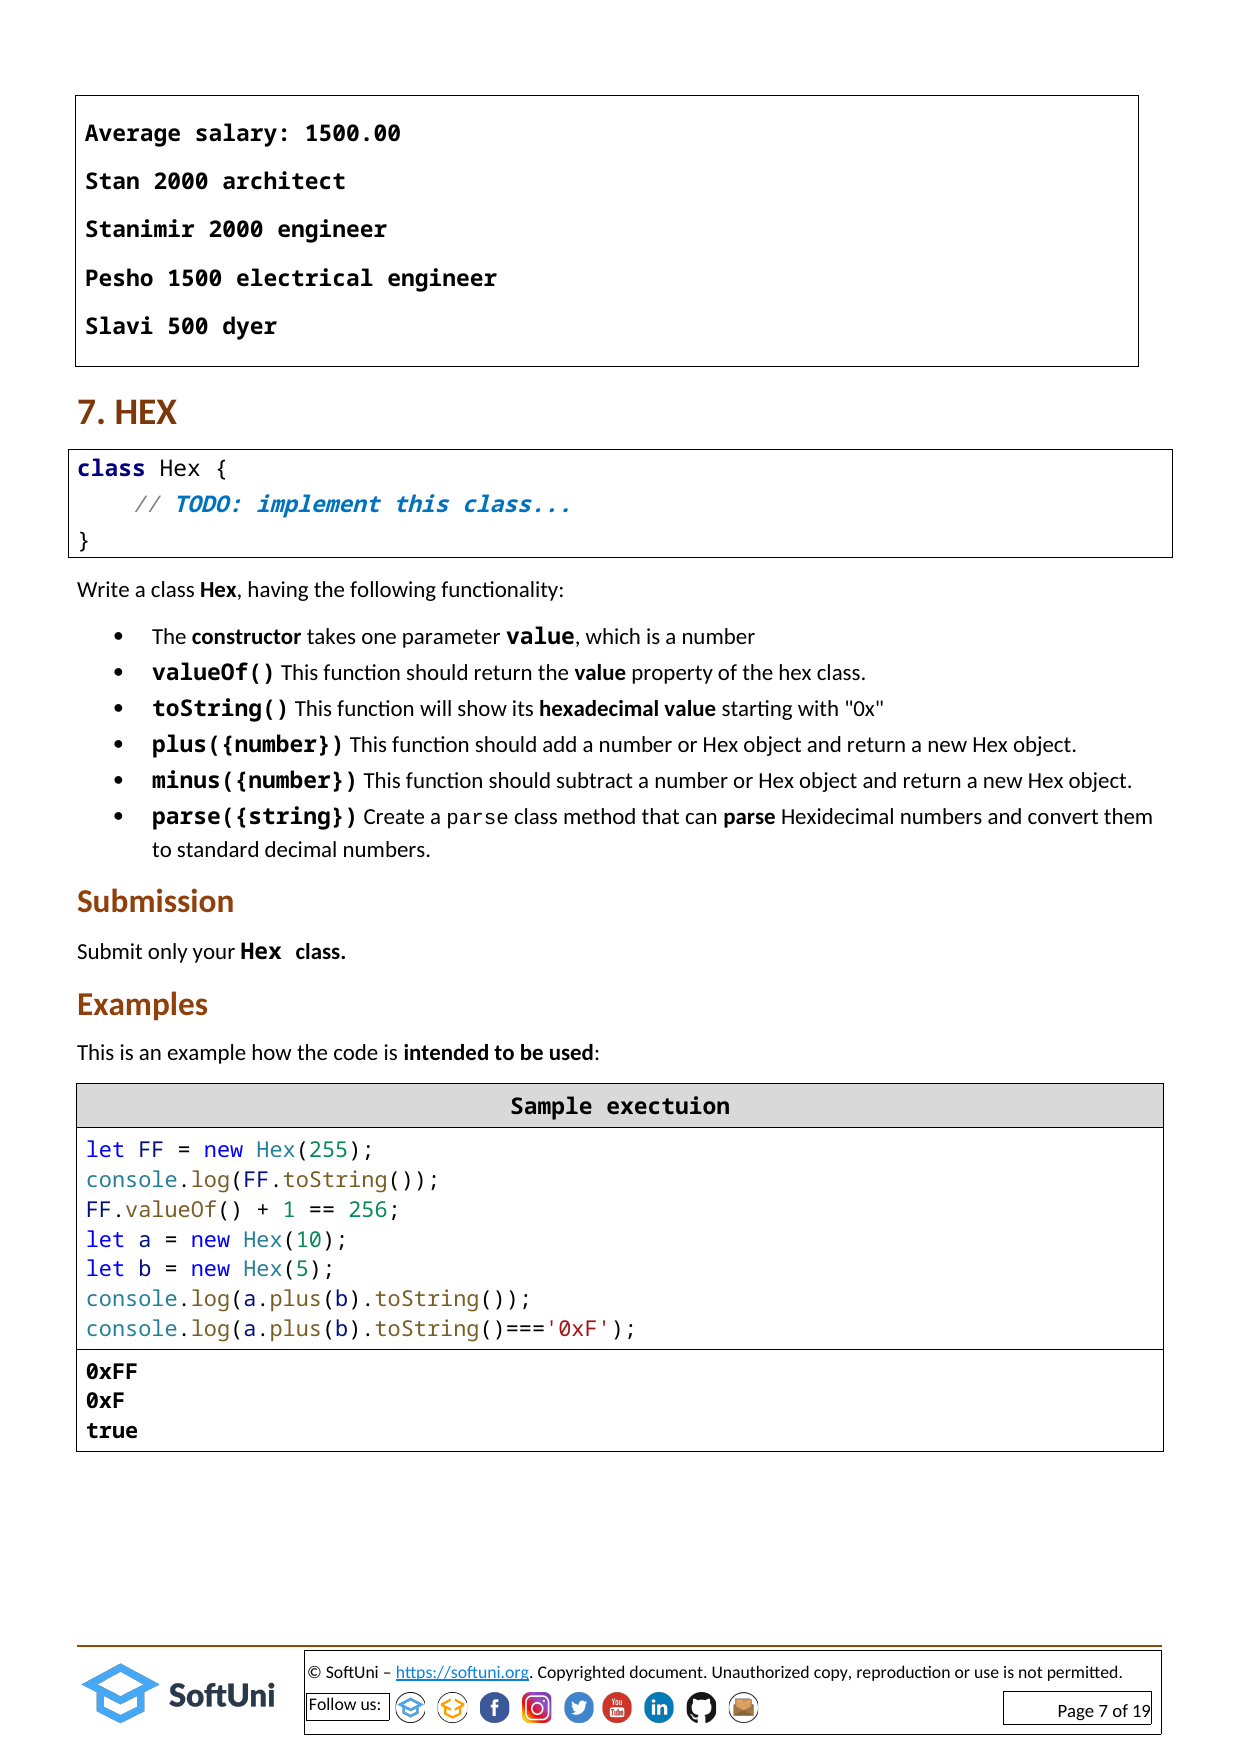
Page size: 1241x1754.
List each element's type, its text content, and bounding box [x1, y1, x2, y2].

subtitle Submission [77, 880, 1163, 921]
table_header Sample exectuion [77, 1084, 1163, 1127]
picture [395, 1692, 425, 1723]
list parse({string}) Create a parse class method that can parse Hexidecimal numbers and convert them to standard decimal numbers. [114, 800, 1163, 863]
picture [75, 1658, 281, 1729]
list plus({number}) This function should add a number or Hex object and return a new Hex object. [114, 728, 1163, 759]
text Submit only your Hex class. [77, 935, 1163, 966]
list The constructor takes one parameter value, which is a number [114, 620, 1163, 651]
picture [665, 1714, 674, 1723]
list toString() This function will show its hexadecimal value starting with "0x" [114, 692, 1163, 723]
picture [480, 1692, 510, 1723]
list valueOf() This function should return the value property of the hex class. [114, 656, 1163, 687]
subtitle HEX [77, 388, 1163, 433]
table_cell Average salary: 1500.00 Stan 2000 architect Stanimir 2000 engineer Pesho 1500 electrical engineer Slavi 500 dyer [76, 96, 1138, 366]
subtitle Examples [77, 983, 1163, 1024]
picture [658, 1705, 667, 1714]
table_cell let FF = new Hex(255); console.log(FF.toString()); FF.valueOf() + 1 == 256; let a = new Hex(10); let b = new Hex(5); console.log(a.plus(b).toString()); console.log(a.plus(b).toString()==='0xF'); [77, 1128, 1163, 1349]
picture [644, 1692, 653, 1701]
text Write a class Hex, having the following functionality: [77, 575, 1163, 603]
picture [644, 1714, 653, 1723]
list minus({number}) This function should subtract a number or Hex object and return a new Hex object. [114, 764, 1163, 795]
picture [728, 1692, 759, 1723]
picture [665, 1692, 674, 1701]
picture [686, 1692, 717, 1723]
picture [602, 1692, 632, 1723]
text This is an example how the code is intended to be used: [77, 1038, 1163, 1066]
picture [564, 1692, 594, 1723]
picture [437, 1692, 468, 1723]
picture [522, 1692, 552, 1723]
text class Hex { // TODO: implement this class... } [69, 450, 1172, 557]
table_cell 0xFF 0xF true [77, 1350, 1163, 1451]
